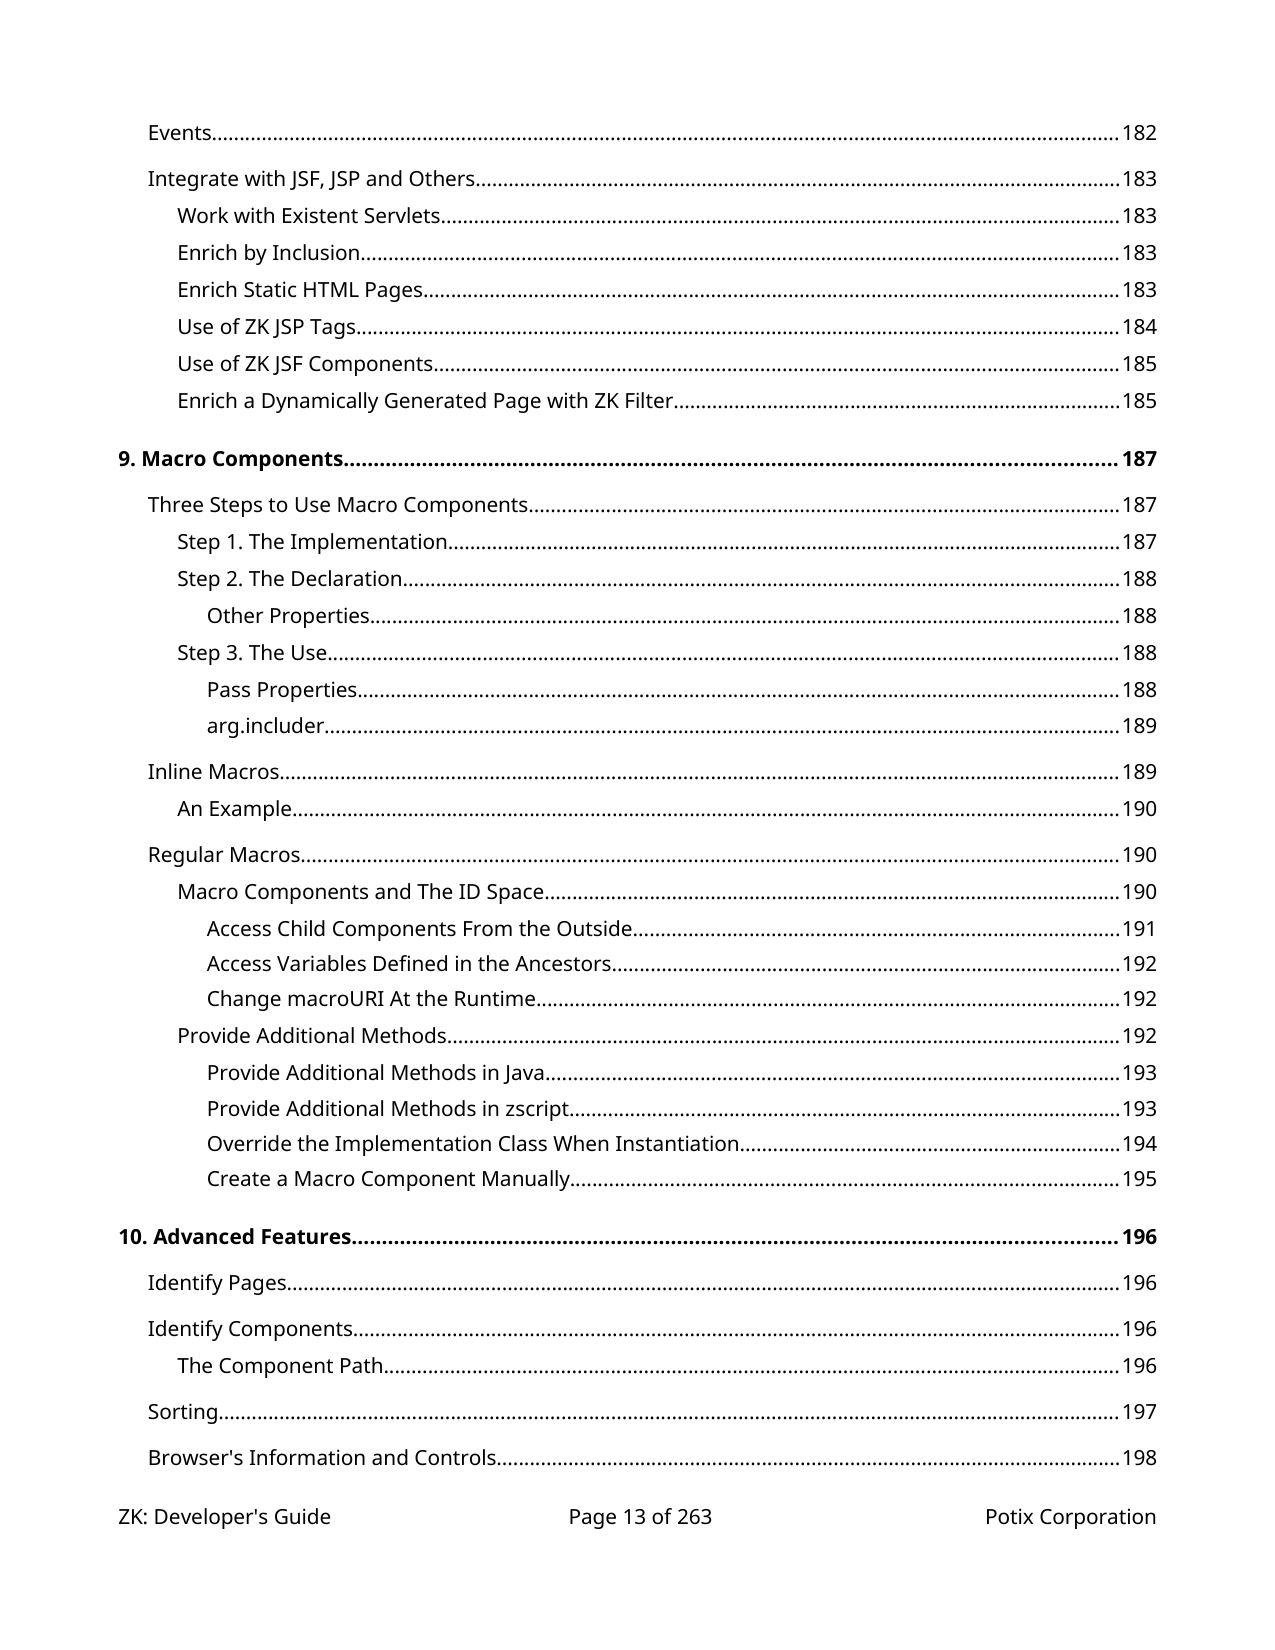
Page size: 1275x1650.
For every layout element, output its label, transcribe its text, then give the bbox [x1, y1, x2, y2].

text Other Properties 188 [207, 601, 1157, 630]
text Step 3. The Use 188 [177, 638, 1157, 667]
text Access Variables Defined in the Ancestors 192 [207, 949, 1157, 977]
text Events 182 [148, 118, 1157, 146]
text Enrich by Inclusion 183 [177, 238, 1157, 266]
text Three Steps to Use Macro Components 187 [148, 490, 1157, 518]
text Regular Macros 190 [148, 840, 1157, 868]
text Step 2. The Declaration 188 [177, 564, 1157, 593]
text Enrich Static HTML Pages 183 [177, 275, 1157, 303]
text Use of ZK JSP Tags 184 [177, 312, 1157, 341]
text Create a Macro Component Manually 195 [207, 1164, 1157, 1192]
text Identify Pages 196 [148, 1268, 1157, 1296]
text Override the Implementation Class When Instantiation 194 [207, 1129, 1157, 1157]
text Provide Additional Methods 192 [177, 1021, 1157, 1050]
text Sorting 197 [148, 1397, 1157, 1425]
text Work with Existent Servlets 183 [177, 201, 1157, 229]
text Use of ZK JSF Components 185 [177, 349, 1157, 378]
text Pass Properties 188 [207, 676, 1157, 704]
text Change macroURI At the Runtime 192 [207, 984, 1157, 1013]
text Enrich a Dynamically Generated Page with ZK Filter 185 [177, 387, 1157, 415]
text Provide Additional Methods in Java 193 [207, 1058, 1157, 1087]
text An Example 190 [177, 794, 1157, 822]
text Provide Additional Methods in zscript 193 [207, 1094, 1157, 1122]
text Inline Macros 189 [148, 757, 1157, 785]
text 9. Macro Components 187 [118, 444, 1157, 472]
text The Component Path 196 [177, 1351, 1157, 1379]
text Step 1. The Implementation 187 [177, 527, 1157, 556]
text 10. Advanced Features 196 [118, 1222, 1157, 1250]
text Integrate with JSF, JSP and Others 183 [148, 164, 1157, 192]
text Access Child Components From the Outside 191 [207, 914, 1157, 942]
text arg.includer 189 [207, 711, 1157, 739]
text Identify Components 196 [148, 1314, 1157, 1342]
text Browser's Information and Controls 198 [148, 1443, 1157, 1471]
text Macro Components and The ID Space 190 [177, 877, 1157, 905]
